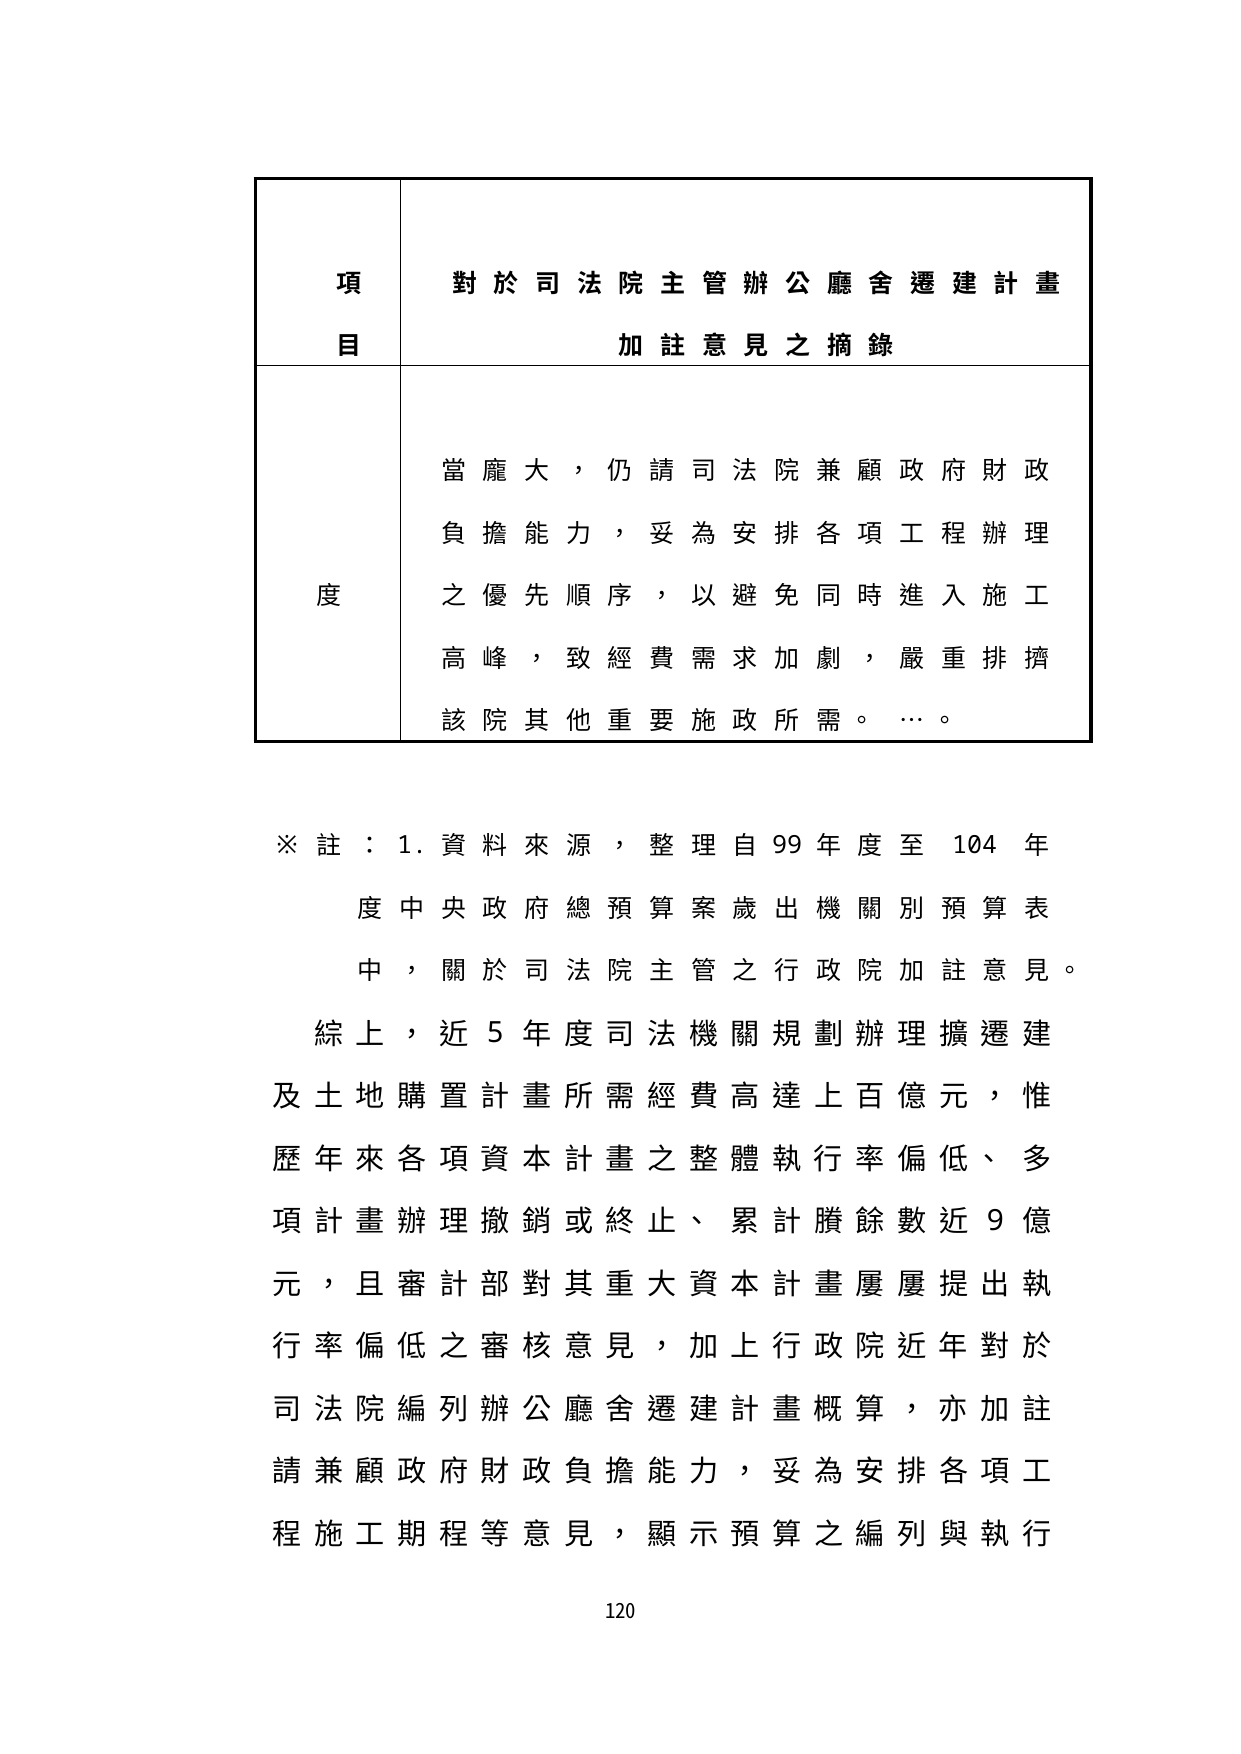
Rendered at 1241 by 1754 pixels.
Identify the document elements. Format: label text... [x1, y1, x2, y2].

text ※註：1.資料來源，整理自99年度至104年度中央政府總預算案歲出機關別預算表中，關於司法院主管之行政院加註意見。 [240, 802, 1058, 990]
table_cell 當龐大，仍請司法院兼顧政府財政負擔能力，妥為安排各項工程辦理之優先順序，以避免同時進入施工高峰，致經費需求加劇，嚴重排擠該院其他重要施政所需。…。 [401, 366, 1089, 740]
table_header 項目 [257, 180, 400, 365]
table_header 對於司法院主管辦公廳舍遷建計畫加註意見之摘錄 [401, 180, 1089, 365]
text 綜上，近5年度司法機關規劃辦理擴遷建及土地購置計畫所需經費高達上百億元，惟歷年來各項資本計畫之整體執行率偏低、多項計畫辦理撤銷或終止、累計賸餘數近9億元，且審計部對其重大資本計畫屢屢提出執行率偏低之審核意見，加上行政院近年對於司法院編列辦公廳舍遷建計畫概算，亦加註請兼顧政府財政負擔能力，妥為安排各項工程施工期程等意見，顯示預算之編列與執行 [242, 990, 1058, 1552]
table_cell 度 [257, 366, 400, 740]
